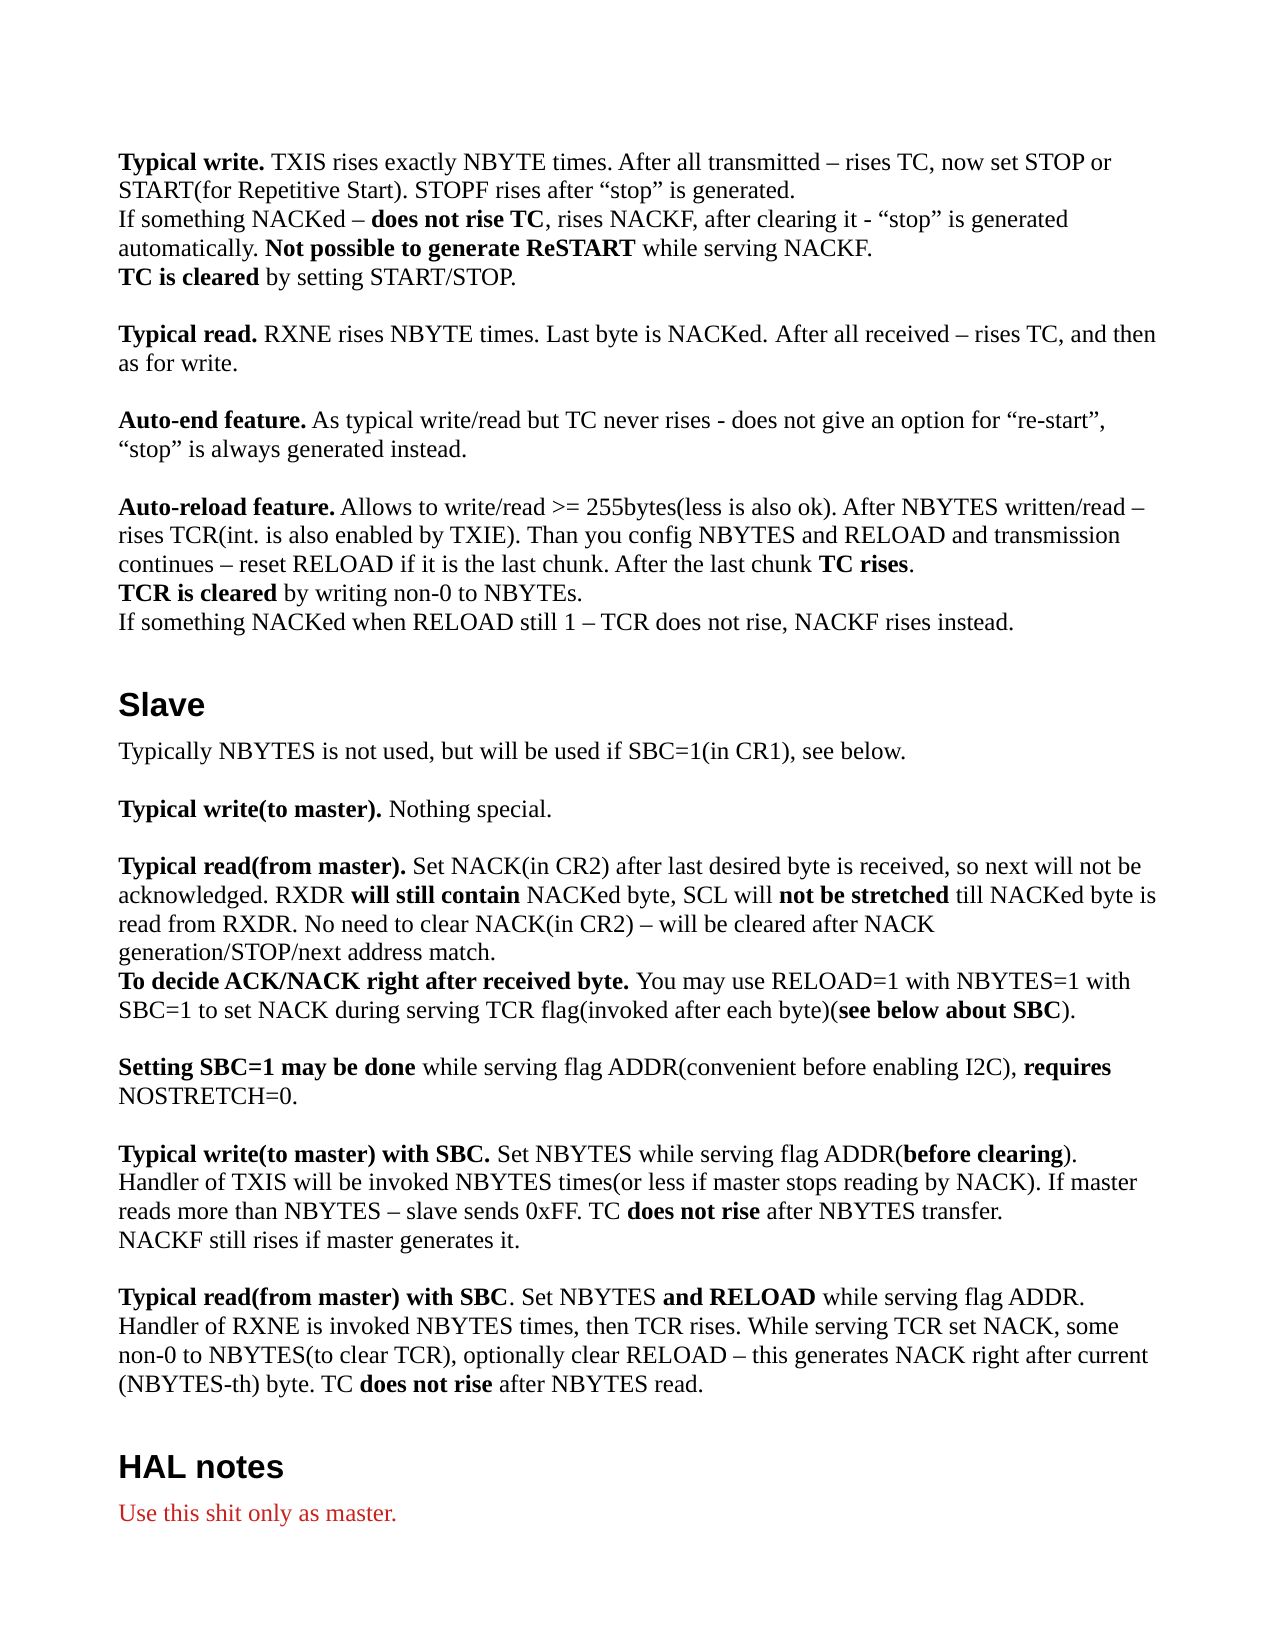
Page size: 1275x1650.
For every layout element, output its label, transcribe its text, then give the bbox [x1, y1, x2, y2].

text TC is cleared by setting START/STOP. [118, 262, 1157, 291]
text TCR is cleared by writing non-0 to NBYTEs. [118, 578, 1157, 607]
text If something NACKed when RELOAD still 1 – TCR does not rise, NACKF rises instead. [118, 607, 1157, 636]
text Setting SBC=1 may be done while serving flag ADDR(convenient before enabling I2C), requires NOSTRETCH=0. [118, 1052, 1157, 1110]
text Auto-end feature. As typical write/read but TC never rises - does not give an option for “re-start”, “stop” is always generated instead. [118, 406, 1157, 463]
subtitle Slave [118, 685, 1157, 724]
text Typical write(to master). Nothing special. [118, 794, 1157, 822]
text Typical read. RXNE rises NBYTE times. Last byte is NACKed. After all received – rises TC, and then as for write. [118, 319, 1157, 377]
text Typical write(to master) with SBC. Set NBYTES while serving flag ADDR(before clearing). Handler of TXIS will be invoked NBYTES times(or less if master stops reading by NACK). If master reads more than NBYTES – slave sends 0xFF. TC does not rise after NBYTES transfer. [118, 1139, 1157, 1225]
text Auto-reload feature. Allows to write/read >= 255bytes(less is also ok). After NBYTES written/read – rises TCR(int. is also enabled by TXIE). Than you config NBYTES and RELOAD and transmission continues – reset RELOAD if it is the last chunk. After the last chunk TC rises. [118, 492, 1157, 578]
text Typical read(from master). Set NACK(in CR2) after last desired byte is received, so next will not be acknowledged. RXDR will still contain NACKed byte, SCL will not be stretched till NACKed byte is read from RXDR. No need to clear NACK(in CR2) – will be cleared after NACK generation/STOP/next address match. [118, 851, 1157, 966]
text If something NACKed – does not rise TC, rises NACKF, after clearing it - “stop” is generated automatically. Not possible to generate ReSTART while serving NACKF. [118, 204, 1157, 262]
text NACKF still rises if master generates it. [118, 1225, 1157, 1254]
text Typically NBYTES is not used, but will be used if SBC=1(in CR1), see below. [118, 736, 1157, 765]
text To decide ACK/NACK right after received byte. You may use RELOAD=1 with NBYTES=1 with SBC=1 to set NACK during serving TCR flag(invoked after each byte)(see below about SBC). [118, 966, 1157, 1024]
text Use this shit only as master. [118, 1498, 1157, 1527]
text Typical write. TXIS rises exactly NBYTE times. After all transmitted – rises TC, now set STOP or START(for Repetitive Start). STOPF rises after “stop” is generated. [118, 147, 1157, 204]
subtitle HAL notes [118, 1447, 1157, 1485]
text Typical read(from master) with SBC. Set NBYTES and RELOAD while serving flag ADDR. Handler of RXNE is invoked NBYTES times, then TCR rises. While serving TCR set NACK, some non-0 to NBYTES(to clear TCR), optionally clear RELOAD – this generates NACK right after current (NBYTES-th) byte. TC does not rise after NBYTES read. [118, 1282, 1157, 1397]
